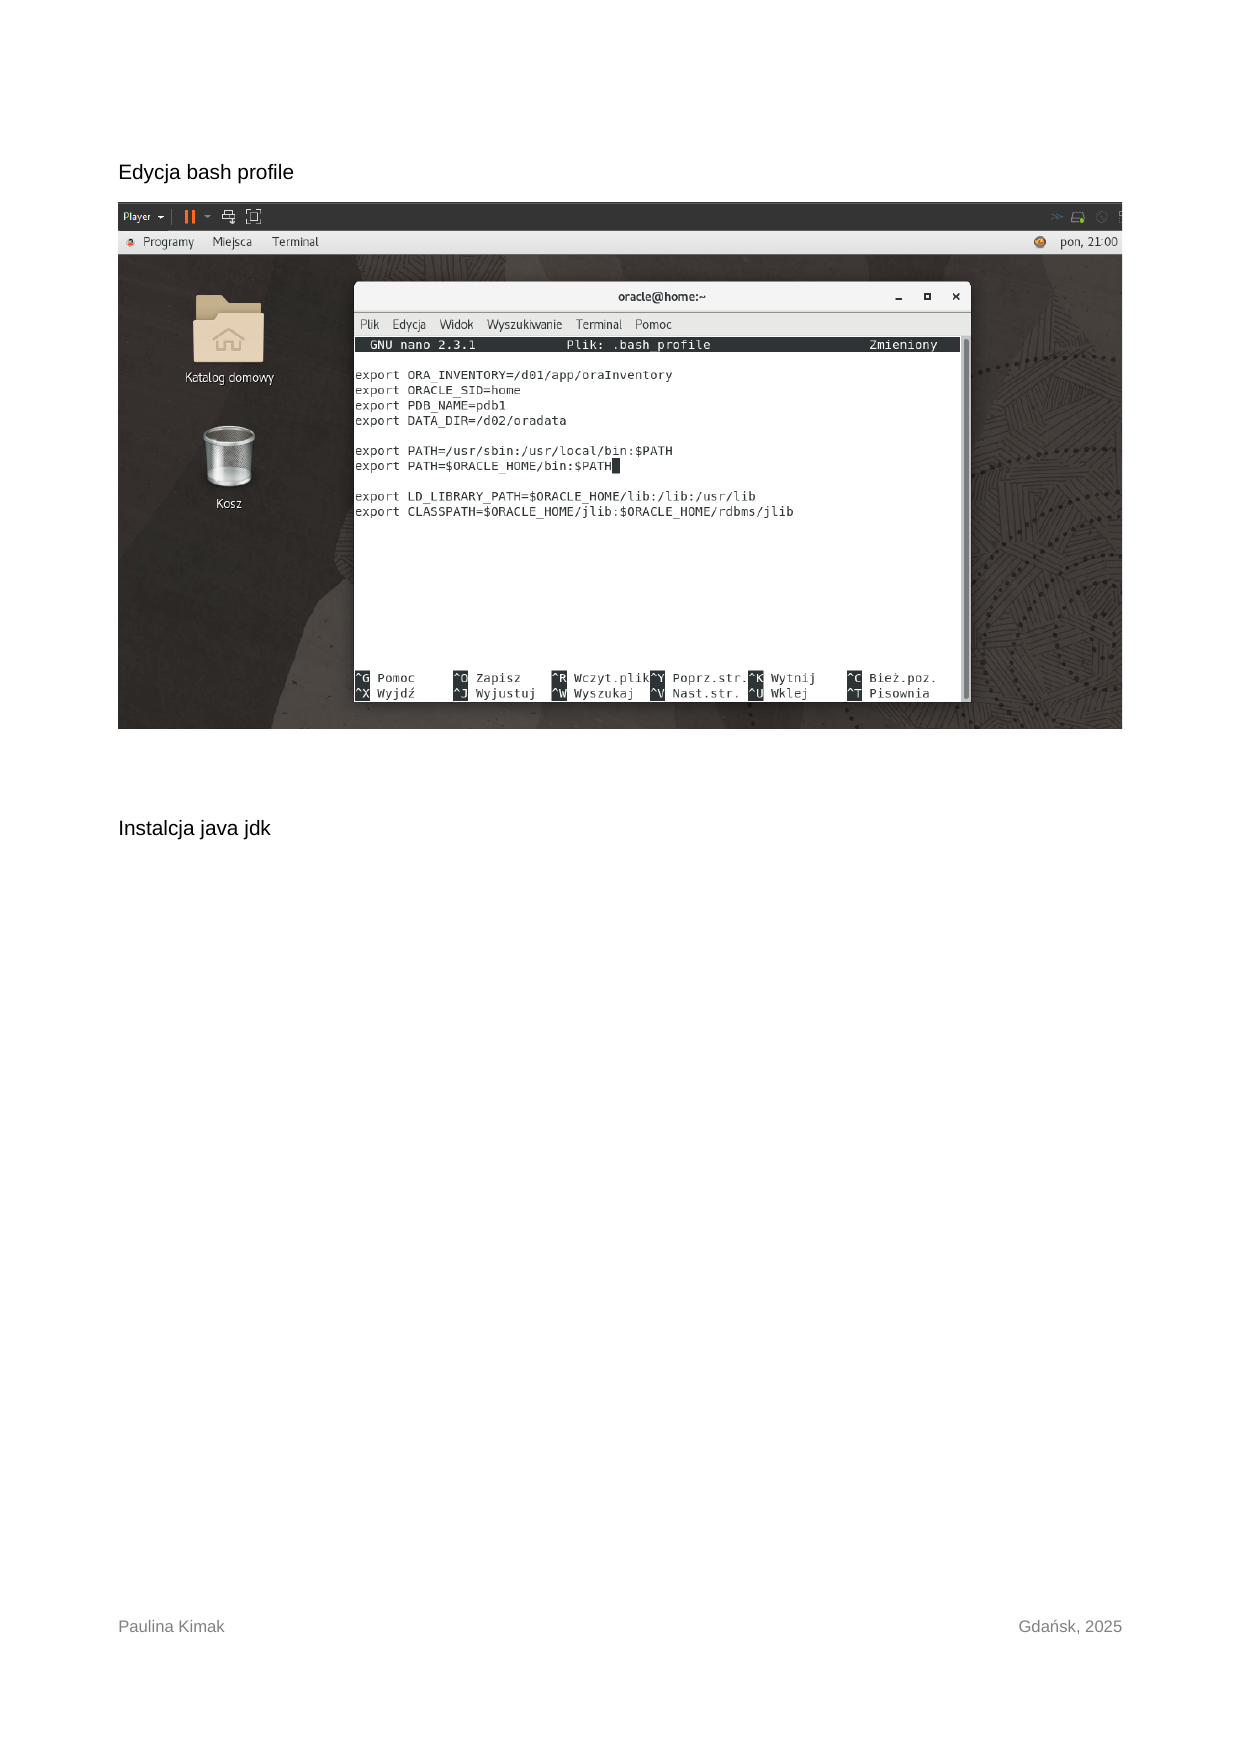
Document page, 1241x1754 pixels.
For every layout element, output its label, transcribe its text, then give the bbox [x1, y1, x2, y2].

text Instalcja java jdk [118, 816, 1122, 840]
picture [118, 202, 1123, 729]
text Edycja bash profile [118, 160, 1122, 184]
